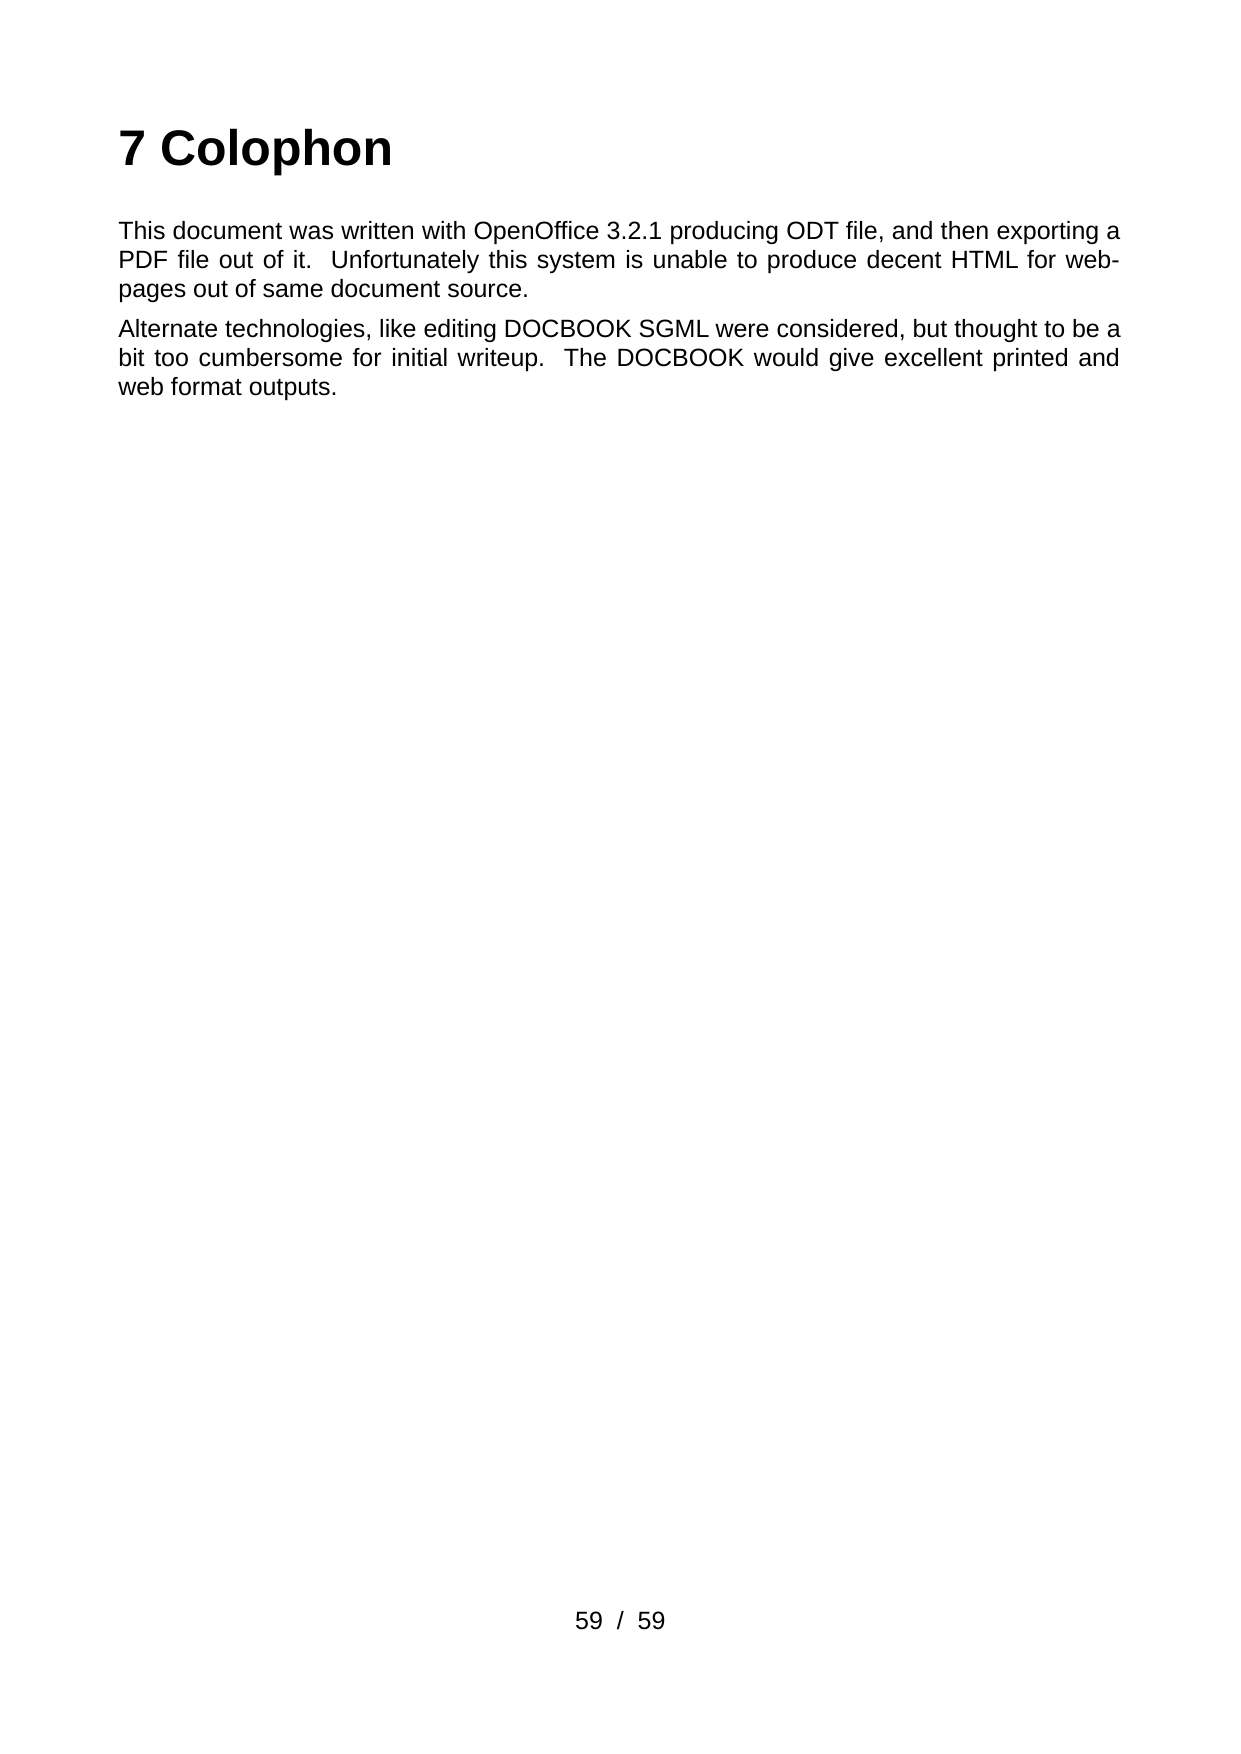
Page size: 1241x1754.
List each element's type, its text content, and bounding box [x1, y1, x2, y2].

text Alternate technologies, like editing DOCBOOK SGML were considered, but thought to be a bit too cumbersome for initial writeup. The DOCBOOK would give excellent printed and web format outputs. [118, 314, 1122, 400]
text This document was written with OpenOffice 3.2.1 producing ODT file, and then exporting a PDF file out of it. Unfortunately this system is unable to produce decent HTML for web-pages out of same document source. [118, 216, 1122, 302]
subtitle Colophon [118, 118, 1122, 176]
